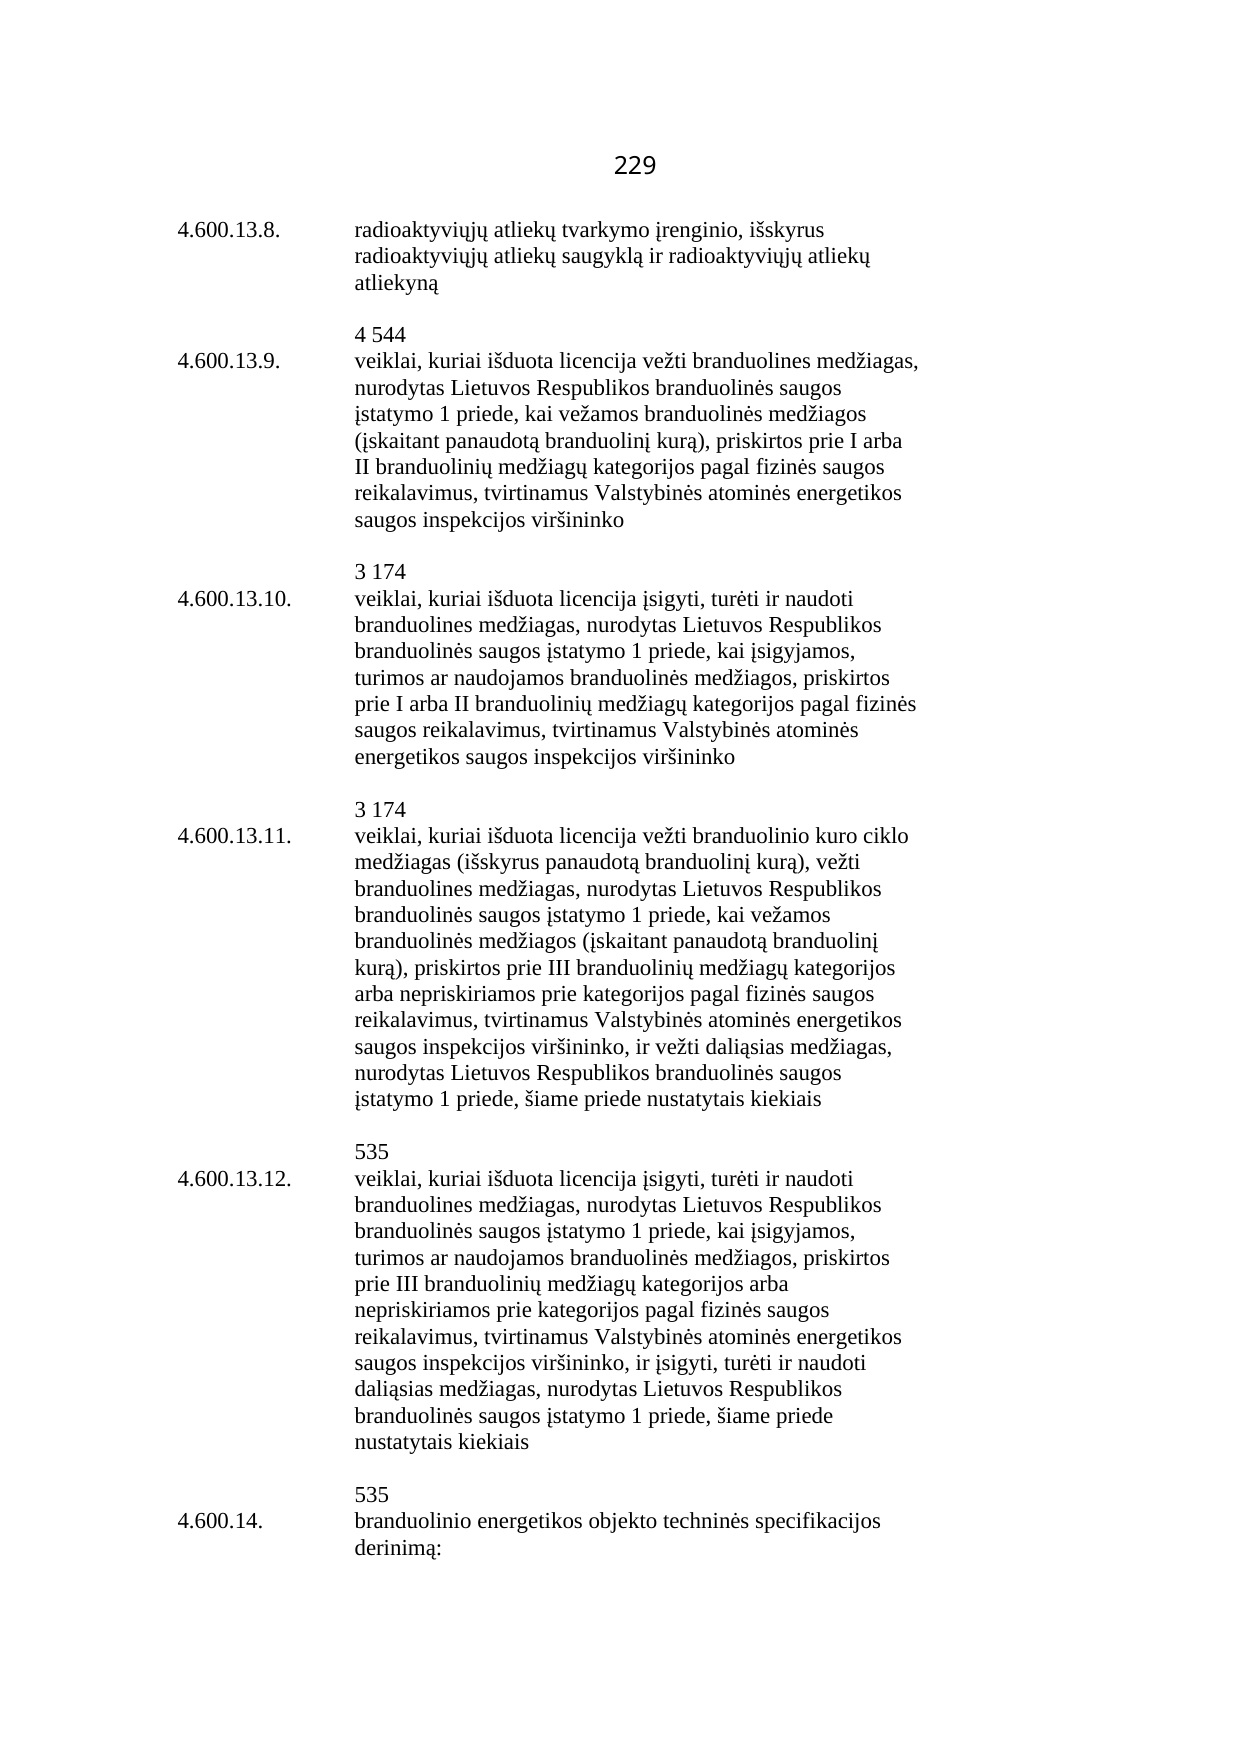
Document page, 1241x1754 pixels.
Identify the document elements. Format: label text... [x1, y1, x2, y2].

text turimos ar naudojamos branduolinės medžiagos, priskirtos [354, 1244, 945, 1270]
text atliekyną 4 544 [354, 268, 945, 348]
text turimos ar naudojamos branduolinės medžiagos, priskirtos [354, 664, 945, 690]
text reikalavimus, tvirtinamus Valstybinės atominės energetikos [354, 1006, 945, 1033]
text arba nepriskiriamos prie kategorijos pagal fizinės saugos [354, 980, 945, 1006]
text saugos inspekcijos viršininko, ir vežti daliąsias medžiagas, [354, 1033, 945, 1059]
text branduolines medžiagas, nurodytas Lietuvos Respublikos [354, 1191, 945, 1217]
text (įskaitant panaudotą branduolinį kurą), priskirtos prie I arba [354, 427, 945, 453]
text 4.600.13.11. veiklai, kuriai išduota licencija vežti branduolinio kuro ciklo [177, 822, 945, 848]
text saugos reikalavimus, tvirtinamus Valstybinės atominės [354, 717, 945, 743]
text saugos inspekcijos viršininko 3 174 [354, 506, 945, 585]
text branduolinės saugos įstatymo 1 priede, kai įsigyjamos, [354, 1217, 945, 1244]
text branduolinės saugos įstatymo 1 priede, kai vežamos [354, 901, 945, 927]
text 4.600.13.12. veiklai, kuriai išduota licencija įsigyti, turėti ir naudoti [177, 1164, 945, 1191]
text branduolines medžiagas, nurodytas Lietuvos Respublikos [354, 875, 945, 901]
text 4.600.13.8. radioaktyviųjų atliekų tvarkymo įrenginio, išskyrus [177, 216, 945, 242]
text prie I arba II branduolinių medžiagų kategorijos pagal fizinės [354, 690, 945, 717]
text nurodytas Lietuvos Respublikos branduolinės saugos [354, 374, 945, 400]
text II branduolinių medžiagų kategorijos pagal fizinės saugos [354, 453, 945, 479]
text saugos inspekcijos viršininko, ir įsigyti, turėti ir naudoti [354, 1349, 945, 1375]
text nustatytais kiekiais 535 [354, 1428, 945, 1507]
text 4.600.13.9. veiklai, kuriai išduota licencija vežti branduolines medžiagas, [177, 348, 945, 374]
text prie III branduolinių medžiagų kategorijos arba [354, 1270, 945, 1296]
text energetikos saugos inspekcijos viršininko 3 174 [354, 743, 945, 822]
text branduolinės medžiagos (įskaitant panaudotą branduolinį [354, 927, 945, 954]
text medžiagas (išskyrus panaudotą branduolinį kurą), vežti [354, 848, 945, 875]
text reikalavimus, tvirtinamus Valstybinės atominės energetikos [354, 479, 945, 506]
text branduolines medžiagas, nurodytas Lietuvos Respublikos [354, 611, 945, 637]
text 4.600.13.10. veiklai, kuriai išduota licencija įsigyti, turėti ir naudoti [177, 585, 945, 611]
text nurodytas Lietuvos Respublikos branduolinės saugos [354, 1059, 945, 1086]
text radioaktyviųjų atliekų saugyklą ir radioaktyviųjų atliekų [354, 242, 945, 268]
text branduolinės saugos įstatymo 1 priede, šiame priede [354, 1402, 945, 1428]
text įstatymo 1 priede, šiame priede nustatytais kiekiais 535 [354, 1086, 945, 1164]
text įstatymo 1 priede, kai vežamos branduolinės medžiagos [354, 400, 945, 427]
text kurą), priskirtos prie III branduolinių medžiagų kategorijos [354, 954, 945, 980]
text reikalavimus, tvirtinamus Valstybinės atominės energetikos [354, 1323, 945, 1349]
text 4.600.14. branduolinio energetikos objekto techninės specifikacijos [177, 1507, 945, 1533]
text branduolinės saugos įstatymo 1 priede, kai įsigyjamos, [354, 637, 945, 664]
text nepriskiriamos prie kategorijos pagal fizinės saugos [354, 1296, 945, 1323]
text derinimą: [354, 1533, 945, 1560]
text daliąsias medžiagas, nurodytas Lietuvos Respublikos [354, 1375, 945, 1402]
